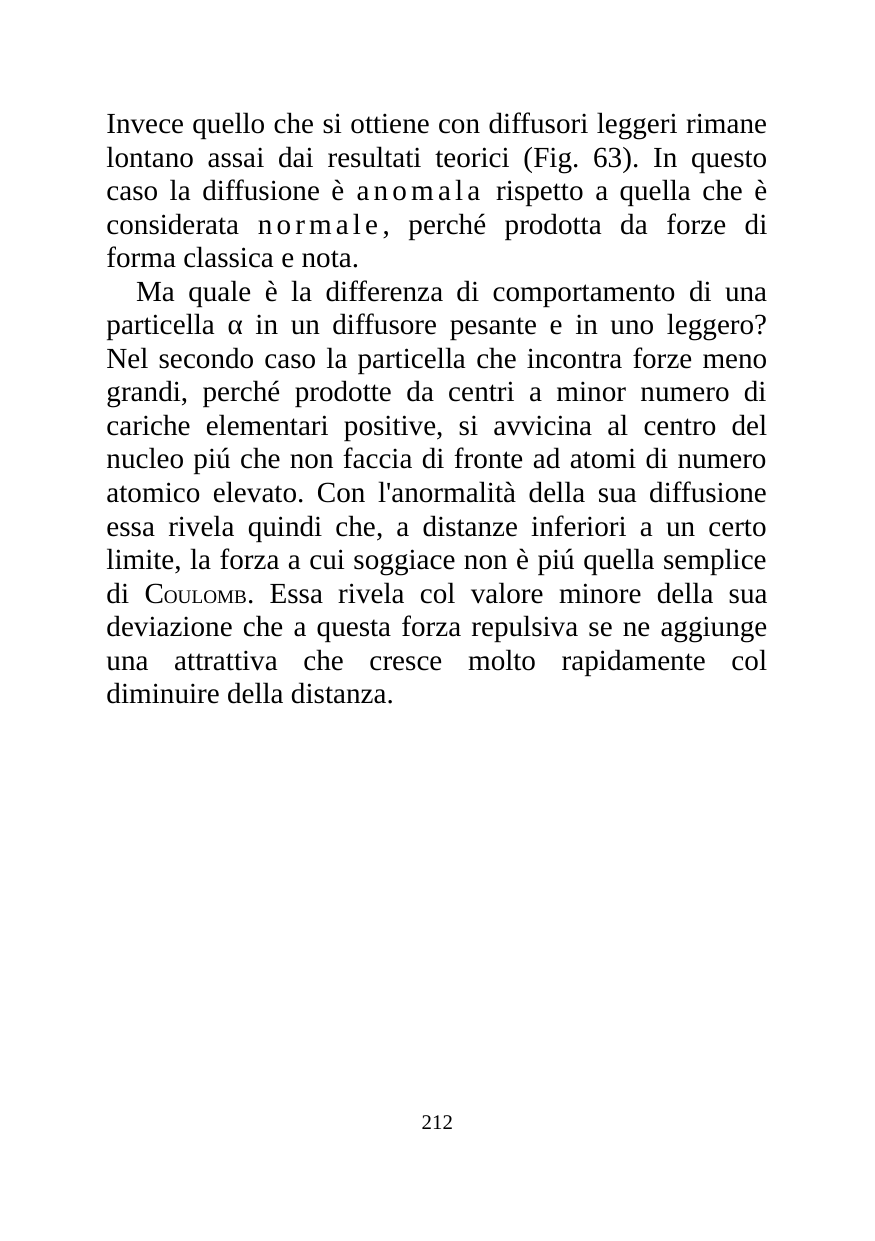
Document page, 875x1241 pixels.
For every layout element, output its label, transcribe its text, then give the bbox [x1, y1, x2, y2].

text Invece quello che si ottiene con diffusori leggeri rimane lontano assai dai resultati teorici (Fig. 63). In questo caso la diffusione è anomala rispetto a quella che è considerata normale, perché prodotta da forze di forma classica e nota. [106, 106, 768, 274]
text Ma quale è la differenza di comportamento di una particella α in un diffusore pesante e in uno leggero? Nel secondo caso la particella che incontra forze meno grandi, perché prodotte da centri a minor numero di cariche elementari positive, si avvicina al centro del nucleo piú che non faccia di fronte ad atomi di numero atomico elevato. Con l'anormalità della sua diffusione essa rivela quindi che, a distanze inferiori a un certo limite, la forza a cui soggiace non è piú quella semplice di Coulomb. Essa rivela col valore minore della sua deviazione che a questa forza repulsiva se ne aggiunge una attrattiva che cresce molto rapidamente col diminuire della distanza. [106, 274, 768, 710]
